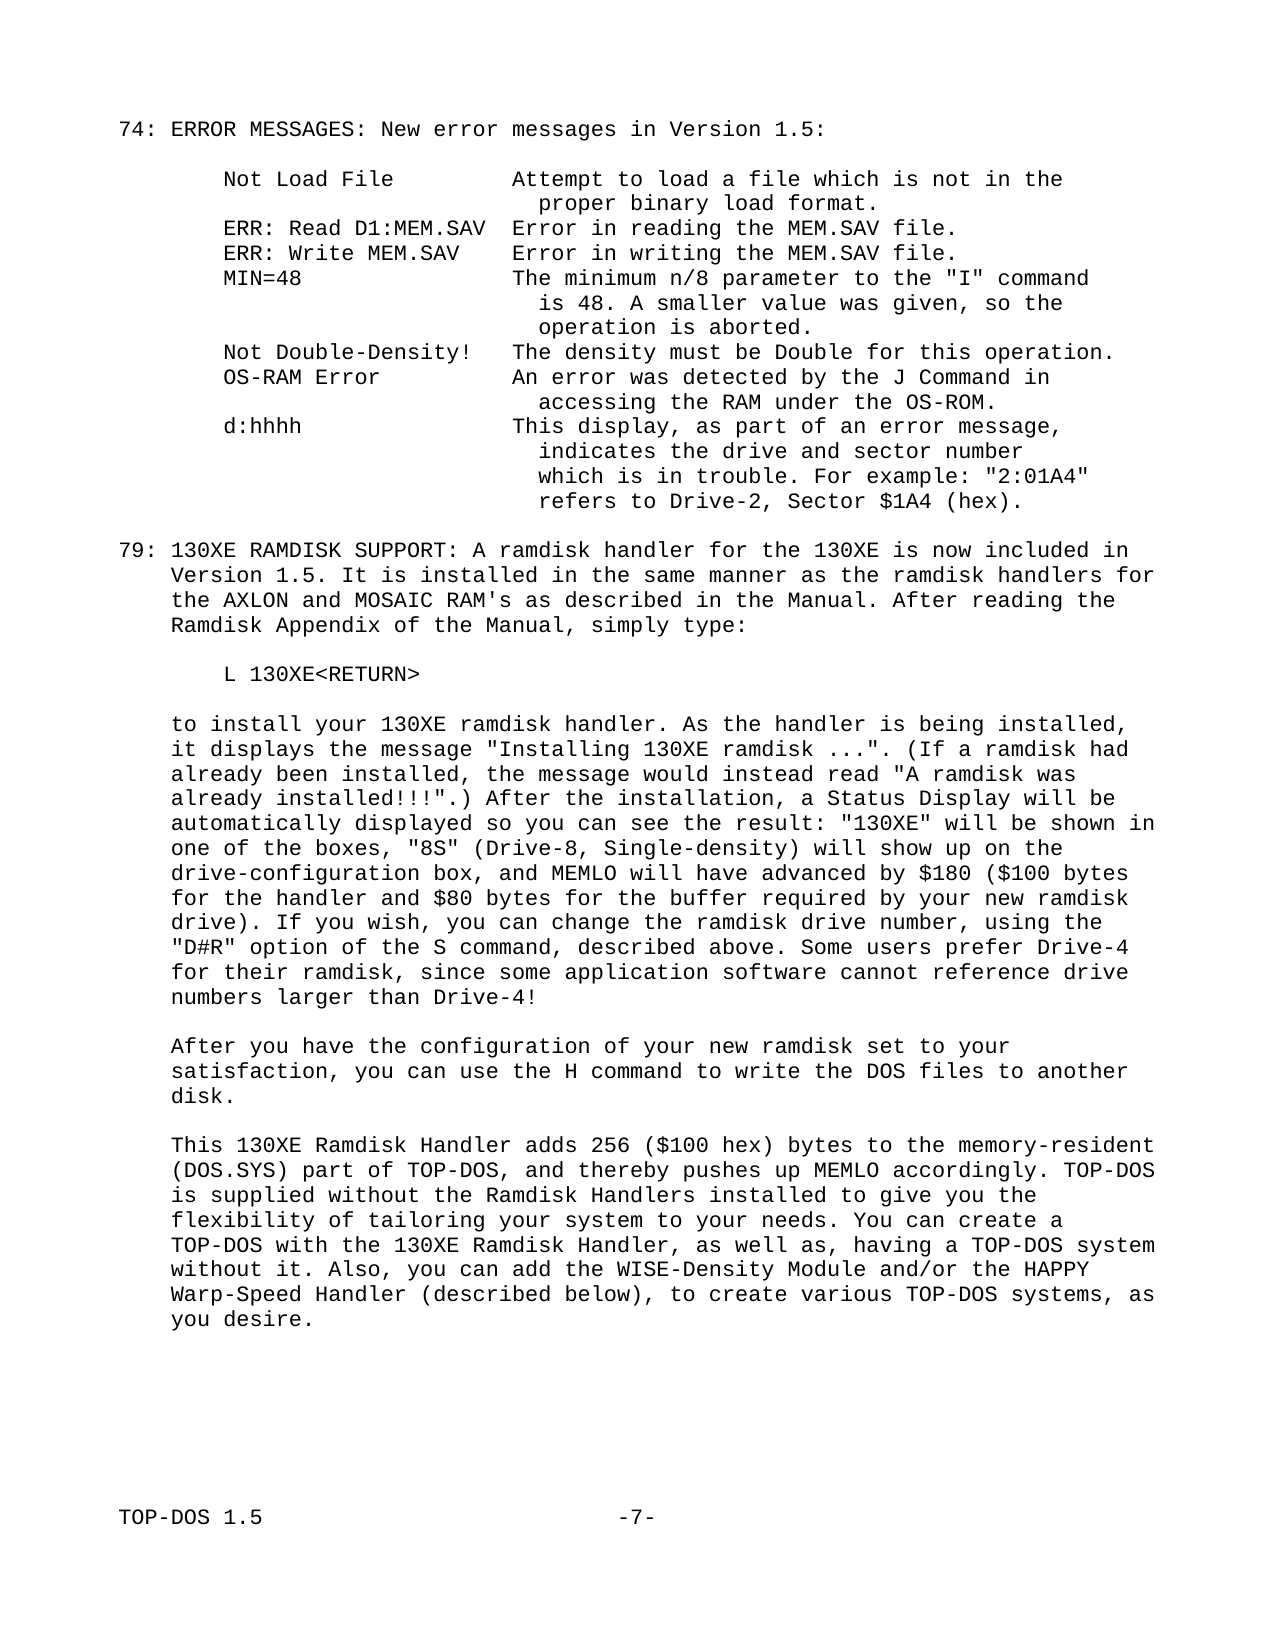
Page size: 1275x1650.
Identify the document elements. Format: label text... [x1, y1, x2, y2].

text After you have the configuration of your new ramdisk set to your [118, 1035, 1157, 1060]
text Warp-Speed Handler (described below), to create various TOP-DOS systems, as [118, 1283, 1157, 1308]
text d:hhhh This display, as part of an error message, [118, 416, 1157, 440]
text you desire. [118, 1308, 1157, 1333]
text already installed!!!".) After the installation, a Status Display will be [118, 787, 1157, 812]
text one of the boxes, "8S" (Drive-8, Single-density) will show up on the [118, 837, 1157, 862]
text "D#R" option of the S command, described above. Some users prefer Drive-4 [118, 936, 1157, 961]
text for the handler and $80 bytes for the buffer required by your new ramdisk [118, 887, 1157, 911]
text automatically displayed so you can see the result: "130XE" will be shown in [118, 812, 1157, 837]
text ERR: Read D1:MEM.SAV Error in reading the MEM.SAV file. [118, 217, 1157, 242]
text is 48. A smaller value was given, so the [118, 292, 1157, 316]
text is supplied without the Ramdisk Handlers installed to give you the [118, 1184, 1157, 1209]
text Ramdisk Appendix of the Manual, simply type: [118, 614, 1157, 639]
text to install your 130XE ramdisk handler. As the handler is being installed, [118, 713, 1157, 738]
text numbers larger than Drive-4! [118, 986, 1157, 1011]
text L 130XE<RETURN> [118, 663, 1157, 688]
text which is in trouble. For example: "2:01A4" [118, 465, 1157, 490]
text for their ramdisk, since some application software cannot reference drive [118, 961, 1157, 986]
text 79: 130XE RAMDISK SUPPORT: A ramdisk handler for the 130XE is now included in [118, 539, 1157, 564]
text proper binary load format. [118, 192, 1157, 217]
text Not Double-Density! The density must be Double for this operation. [118, 341, 1157, 366]
text the AXLON and MOSAIC RAM's as described in the Manual. After reading the [118, 589, 1157, 614]
text OS-RAM Error An error was detected by the J Command in [118, 366, 1157, 391]
text operation is aborted. [118, 316, 1157, 341]
text flexibility of tailoring your system to your needs. You can create a [118, 1209, 1157, 1234]
text 74: ERROR MESSAGES: New error messages in Version 1.5: [118, 118, 1157, 143]
text drive). If you wish, you can change the ramdisk drive number, using the [118, 911, 1157, 936]
text it displays the message "Installing 130XE ramdisk ...". (If a ramdisk had [118, 738, 1157, 763]
text accessing the RAM under the OS-ROM. [118, 391, 1157, 416]
text TOP-DOS 1.5 -7- [118, 1506, 1157, 1531]
text without it. Also, you can add the WISE-Density Module and/or the HAPPY [118, 1258, 1157, 1283]
text already been installed, the message would instead read "A ramdisk was [118, 763, 1157, 787]
text Not Load File Attempt to load a file which is not in the [118, 168, 1157, 192]
text (DOS.SYS) part of TOP-DOS, and thereby pushes up MEMLO accordingly. TOP-DOS [118, 1159, 1157, 1184]
text ERR: Write MEM.SAV Error in writing the MEM.SAV file. [118, 242, 1157, 267]
text Version 1.5. It is installed in the same manner as the ramdisk handlers for [118, 564, 1157, 589]
text drive-configuration box, and MEMLO will have advanced by $180 ($100 bytes [118, 862, 1157, 887]
text refers to Drive-2, Sector $1A4 (hex). [118, 490, 1157, 515]
text This 130XE Ramdisk Handler adds 256 ($100 hex) bytes to the memory-resident [118, 1134, 1157, 1159]
text TOP-DOS with the 130XE Ramdisk Handler, as well as, having a TOP-DOS system [118, 1234, 1157, 1258]
text MIN=48 The minimum n/8 parameter to the "I" command [118, 267, 1157, 292]
text satisfaction, you can use the H command to write the DOS files to another [118, 1060, 1157, 1085]
text disk. [118, 1085, 1157, 1110]
text indicates the drive and sector number [118, 440, 1157, 465]
